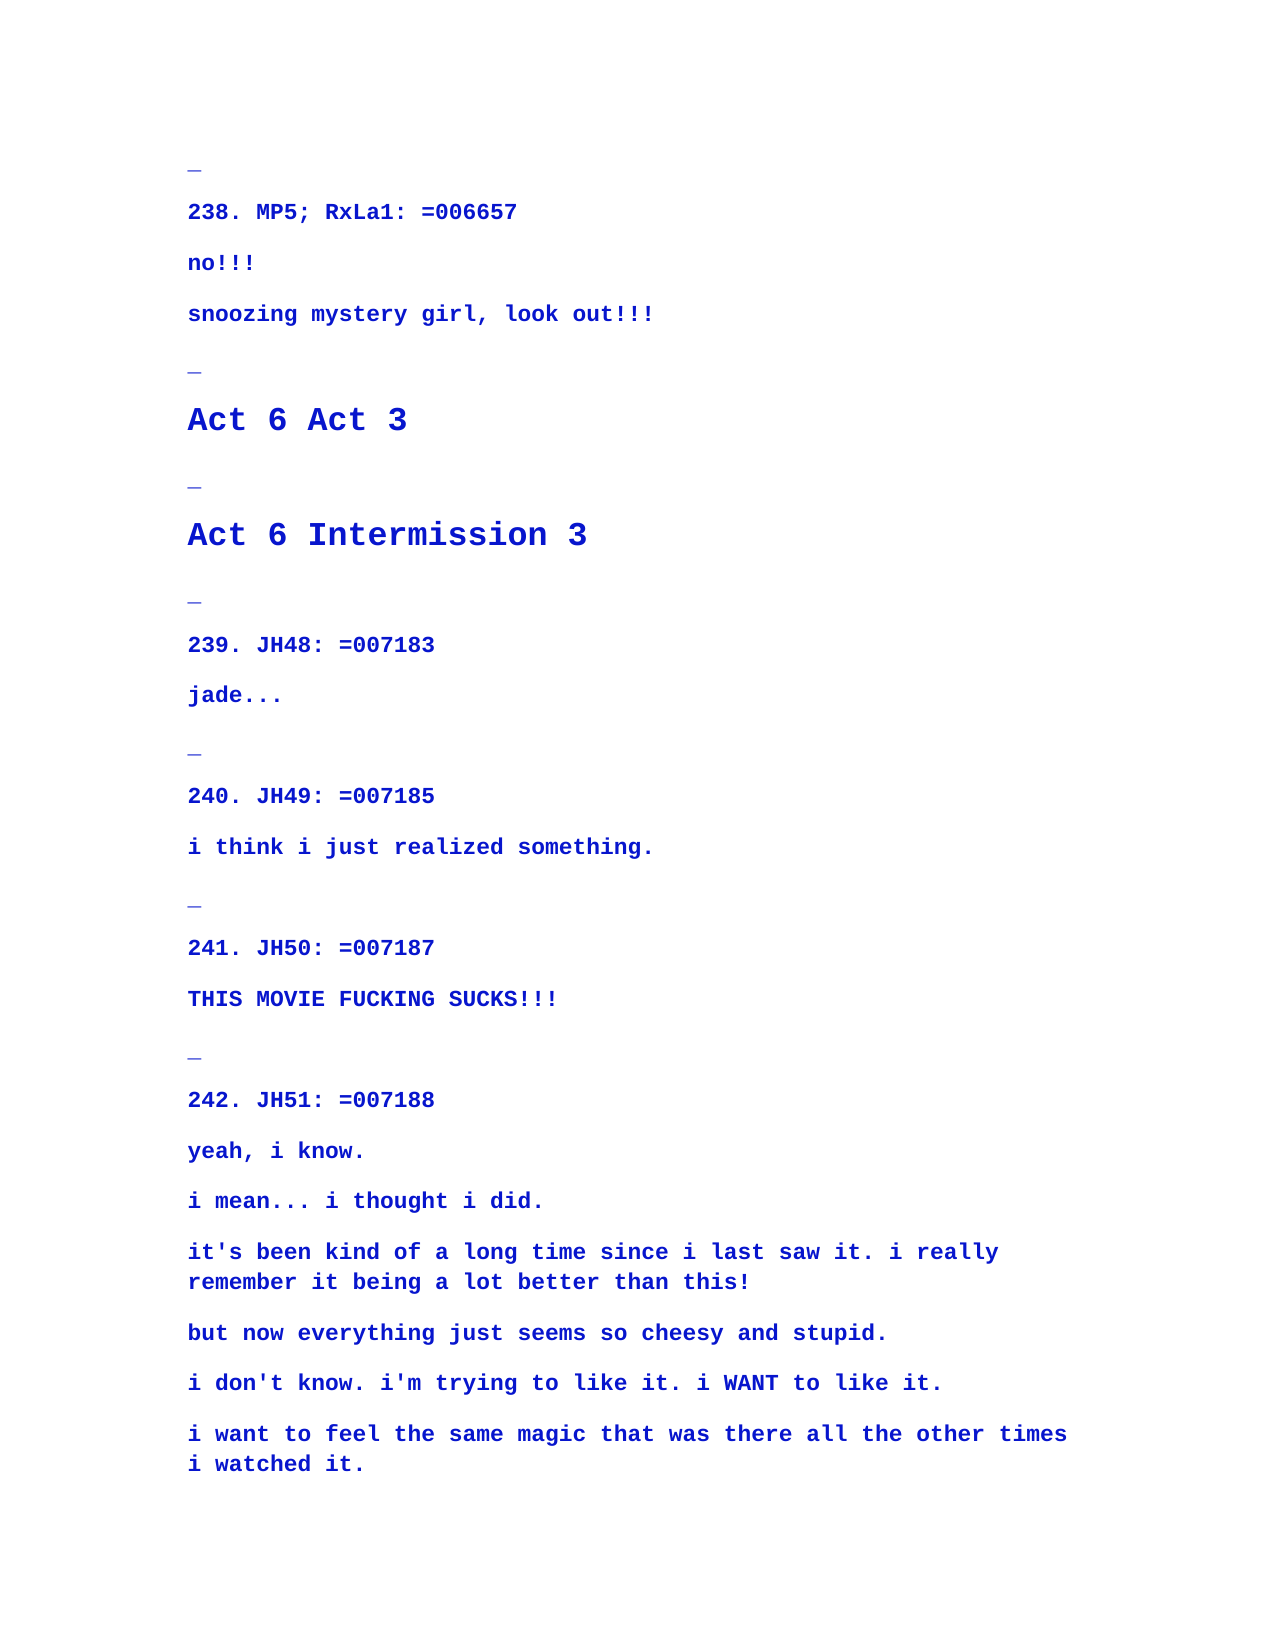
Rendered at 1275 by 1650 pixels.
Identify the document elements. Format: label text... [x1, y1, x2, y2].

text _ [187, 886, 1087, 912]
text _ [187, 582, 1087, 608]
text no!!! [187, 251, 1087, 277]
text THIS MOVIE FUCKING SUCKS!!! [187, 987, 1087, 1013]
text Act 6 Intermission 3 [187, 518, 1087, 556]
text 242. JH51: =007188 [187, 1088, 1087, 1114]
text Act 6 Act 3 [187, 403, 1087, 441]
text _ [187, 734, 1087, 760]
text yeah, i know. [187, 1139, 1087, 1165]
text 239. JH48: =007183 [187, 633, 1087, 659]
text _ [187, 352, 1087, 378]
text 241. JH50: =007187 [187, 937, 1087, 963]
text snoozing mystery girl, look out!!! [187, 302, 1087, 328]
text 238. MP5; RxLa1: =006657 [187, 201, 1087, 227]
text i don't know. i'm trying to like it. i WANT to like it. [187, 1371, 1087, 1397]
text _ [187, 150, 1087, 176]
text jade... [187, 683, 1087, 709]
text it's been kind of a long time since i last saw it. i really remember it being a lot better than this! [187, 1240, 1087, 1296]
text i want to feel the same magic that was there all the other times i watched it. [187, 1422, 1087, 1478]
text _ [187, 1038, 1087, 1064]
text 240. JH49: =007185 [187, 785, 1087, 811]
text but now everything just seems so cheesy and stupid. [187, 1321, 1087, 1347]
text i mean... i thought i did. [187, 1190, 1087, 1216]
text _ [187, 467, 1087, 493]
text i think i just realized something. [187, 835, 1087, 861]
